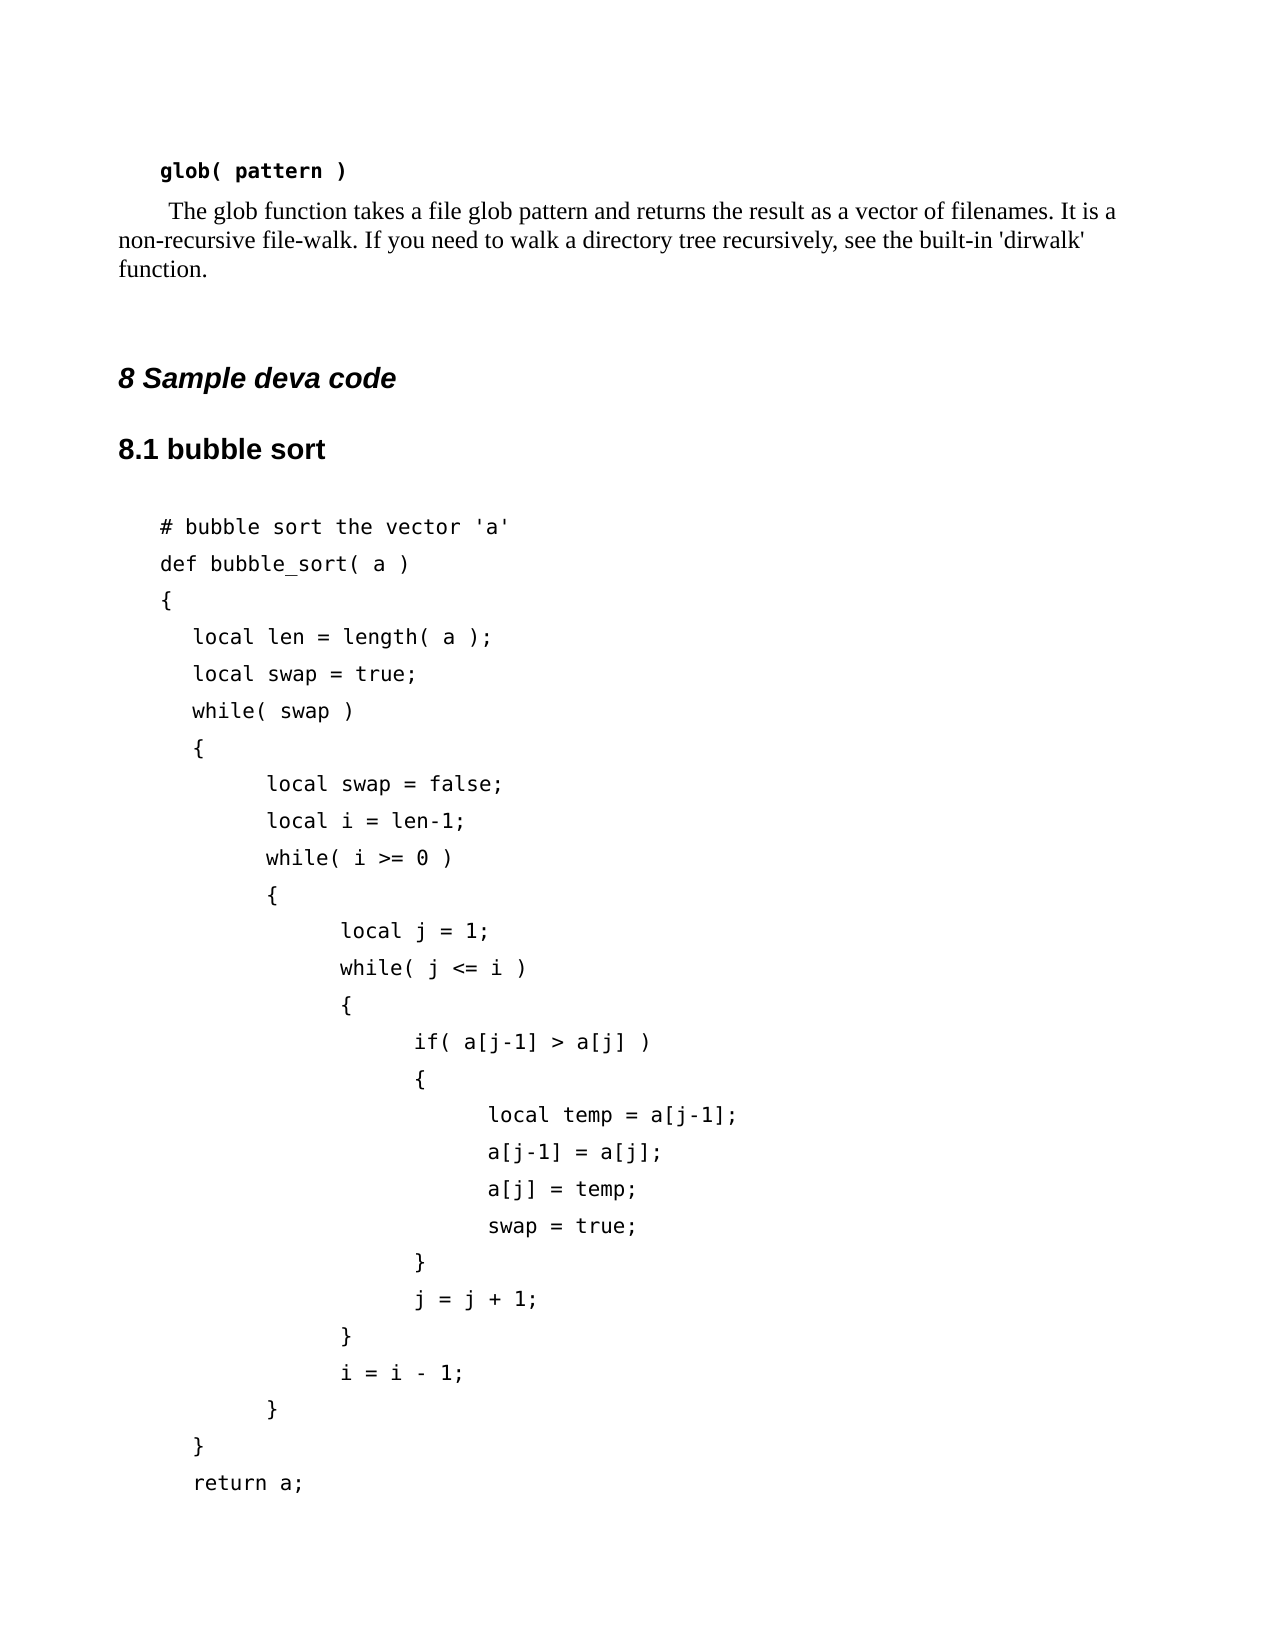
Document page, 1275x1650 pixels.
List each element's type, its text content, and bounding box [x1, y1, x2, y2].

text j = j + 1; [118, 1287, 1157, 1311]
subtitle 8.1 bubble sort [118, 432, 1157, 466]
text def bubble_sort( a ) [118, 552, 1157, 576]
text local len = length( a ); [118, 625, 1157, 649]
text The glob function takes a file glob pattern and returns the result as a vector of filenames. It is a non-recursive file-walk. If you need to walk a directory tree recursively, see the built-in 'dirwalk' function. [118, 196, 1157, 282]
text a[j-1] = a[j]; [118, 1140, 1157, 1164]
text i = i - 1; [118, 1361, 1157, 1385]
text # bubble sort the vector 'a' [118, 515, 1157, 539]
text { [118, 588, 1157, 613]
text glob( pattern ) [118, 159, 1157, 184]
text if( a[j-1] > a[j] ) [118, 1030, 1157, 1054]
text { [118, 883, 1157, 907]
text while( j <= i ) [118, 956, 1157, 981]
text { [118, 993, 1157, 1017]
text } [118, 1250, 1157, 1275]
text return a; [118, 1471, 1157, 1495]
text a[j] = temp; [118, 1177, 1157, 1201]
text swap = true; [118, 1214, 1157, 1238]
text } [118, 1324, 1157, 1348]
text { [118, 736, 1157, 760]
text while( swap ) [118, 699, 1157, 723]
text local i = len-1; [118, 809, 1157, 833]
text } [118, 1397, 1157, 1422]
text local temp = a[j-1]; [118, 1103, 1157, 1128]
text local swap = true; [118, 662, 1157, 686]
text } [118, 1434, 1157, 1458]
text while( i >= 0 ) [118, 846, 1157, 870]
text local j = 1; [118, 919, 1157, 944]
text { [118, 1067, 1157, 1091]
text local swap = false; [118, 772, 1157, 797]
subtitle 8 Sample deva code [118, 361, 1157, 395]
